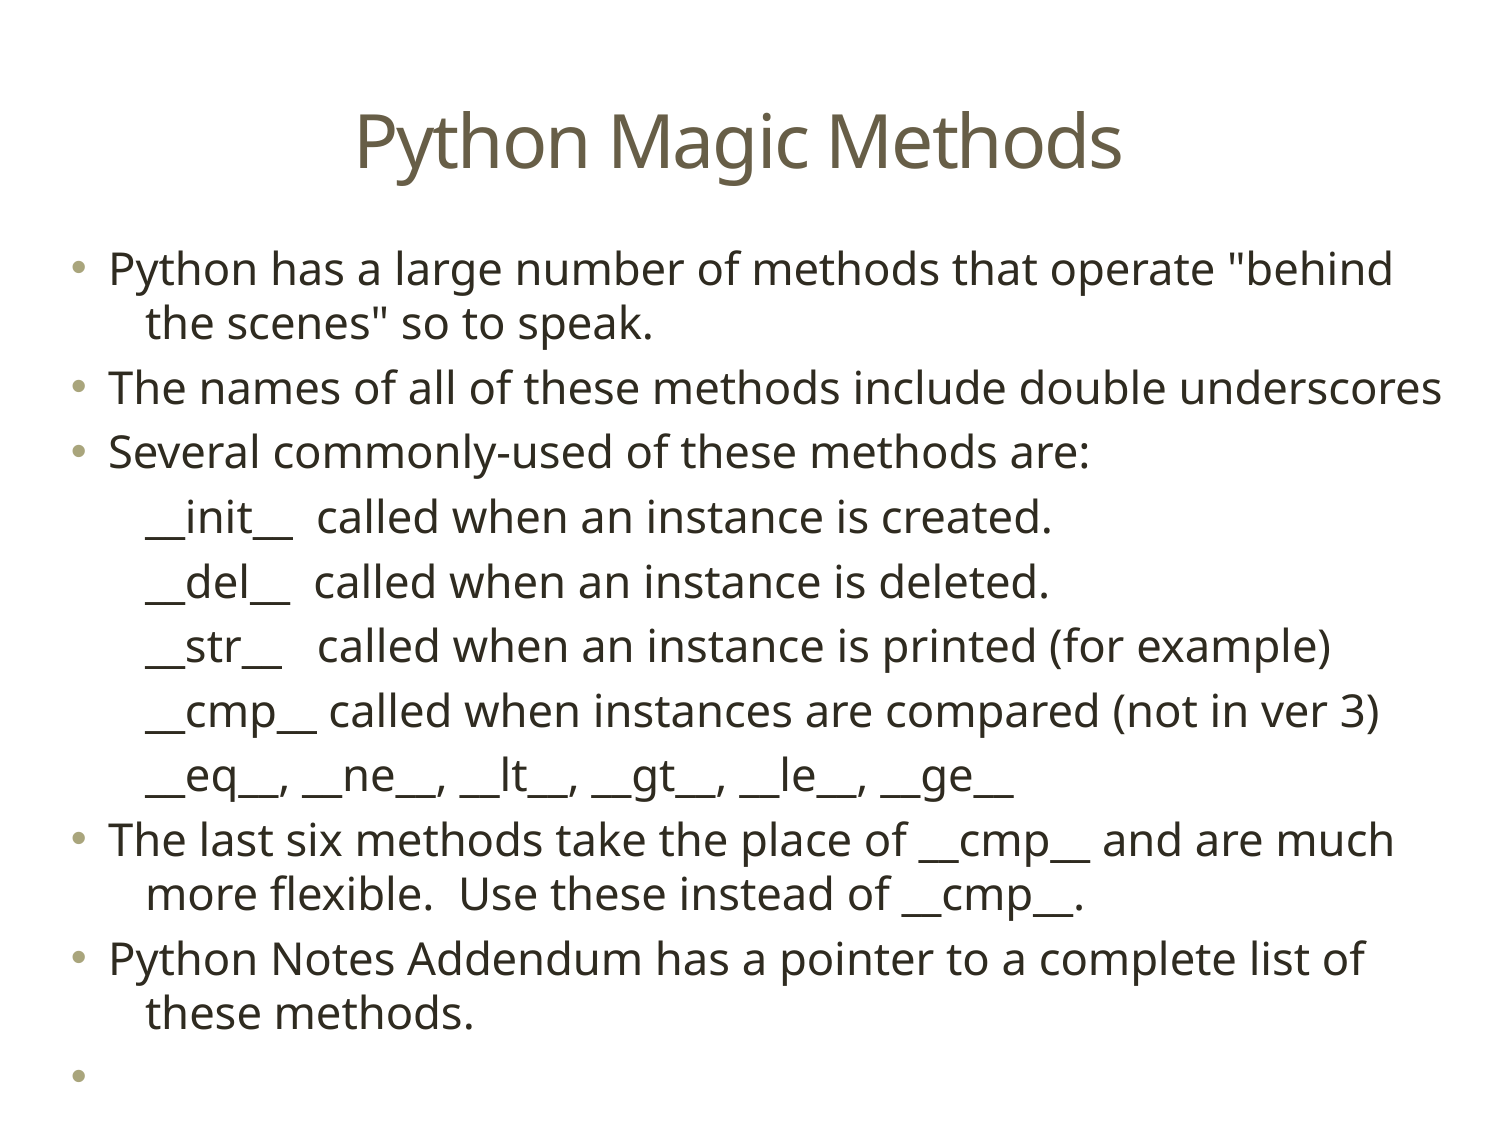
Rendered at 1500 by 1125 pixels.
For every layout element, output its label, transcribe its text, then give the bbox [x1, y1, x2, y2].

title Python Magic Methods [18, 45, 1460, 232]
list Python has a large number of methods that operate "behind the scenes" so to speak. The names of all of these methods include double underscores Several commonly-used of these methods are: __init__ called when an instance is created. __del__ called when an instance is deleted. __str__ called when an instance is printed (for example) __cmp__ called when instances are compared (not in ver 3) __eq__, __ne__, __lt__, __gt__, __le__, __ge__ The last six methods take the place of __cmp__ and are much more flexible. Use these instead of __cmp__. Python Notes Addendum has a pointer to a complete list of these methods. [18, 232, 1460, 1098]
